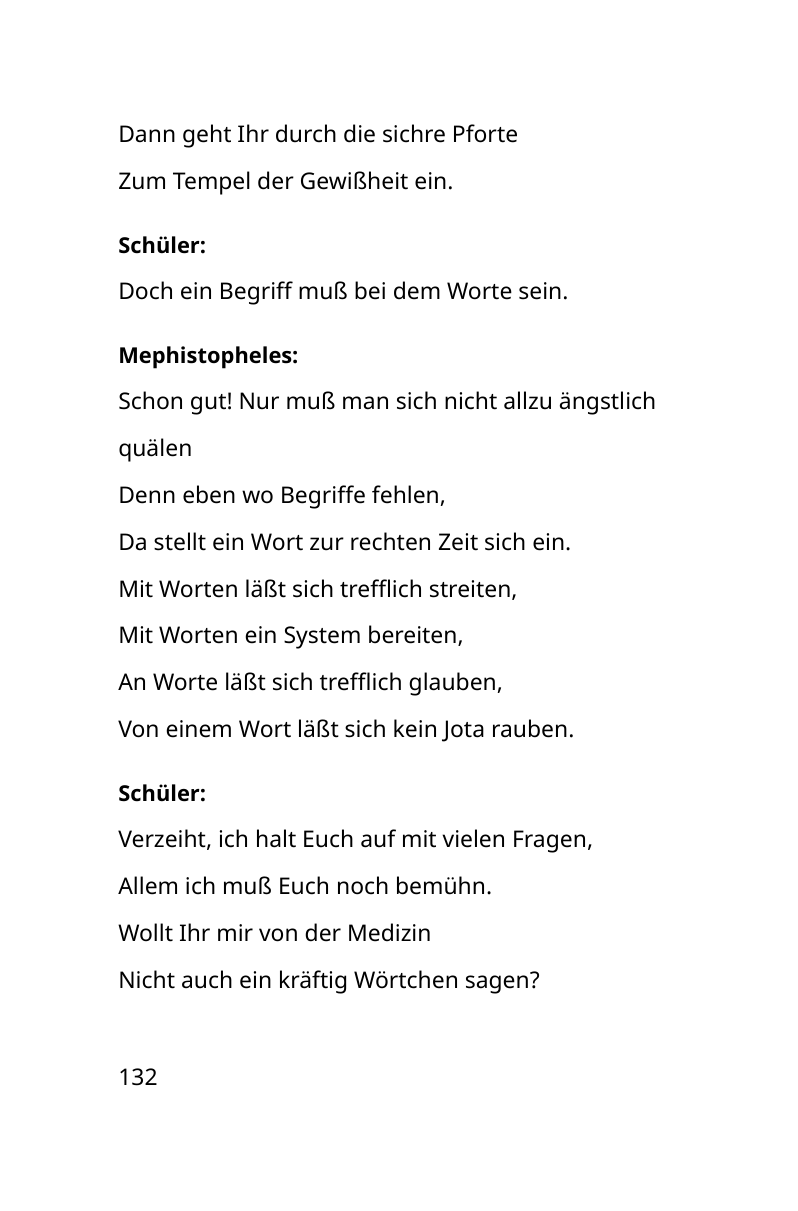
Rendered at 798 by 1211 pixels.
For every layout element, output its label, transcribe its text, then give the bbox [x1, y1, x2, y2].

text Mephistopheles: Schon gut! Nur muß man sich nicht allzu ängstlich quälen Denn eben wo Begriffe fehlen, Da stellt ein Wort zur rechten Zeit sich ein. Mit Worten läßt sich trefflich streiten, Mit Worten ein System bereiten, An Worte läßt sich trefflich glauben, Von einem Wort läßt sich kein Jota rauben. [118, 339, 679, 744]
text Schüler: Doch ein Begriff muß bei dem Worte sein. [118, 229, 679, 306]
text Dann geht Ihr durch die sichre Pforte Zum Tempel der Gewißheit ein. [118, 118, 679, 196]
text Schüler: Verzeiht, ich halt Euch auf mit vielen Fragen, Allem ich muß Euch noch bemühn. Wollt Ihr mir von der Medizin Nicht auch ein kräftig Wörtchen sagen? [118, 778, 679, 995]
